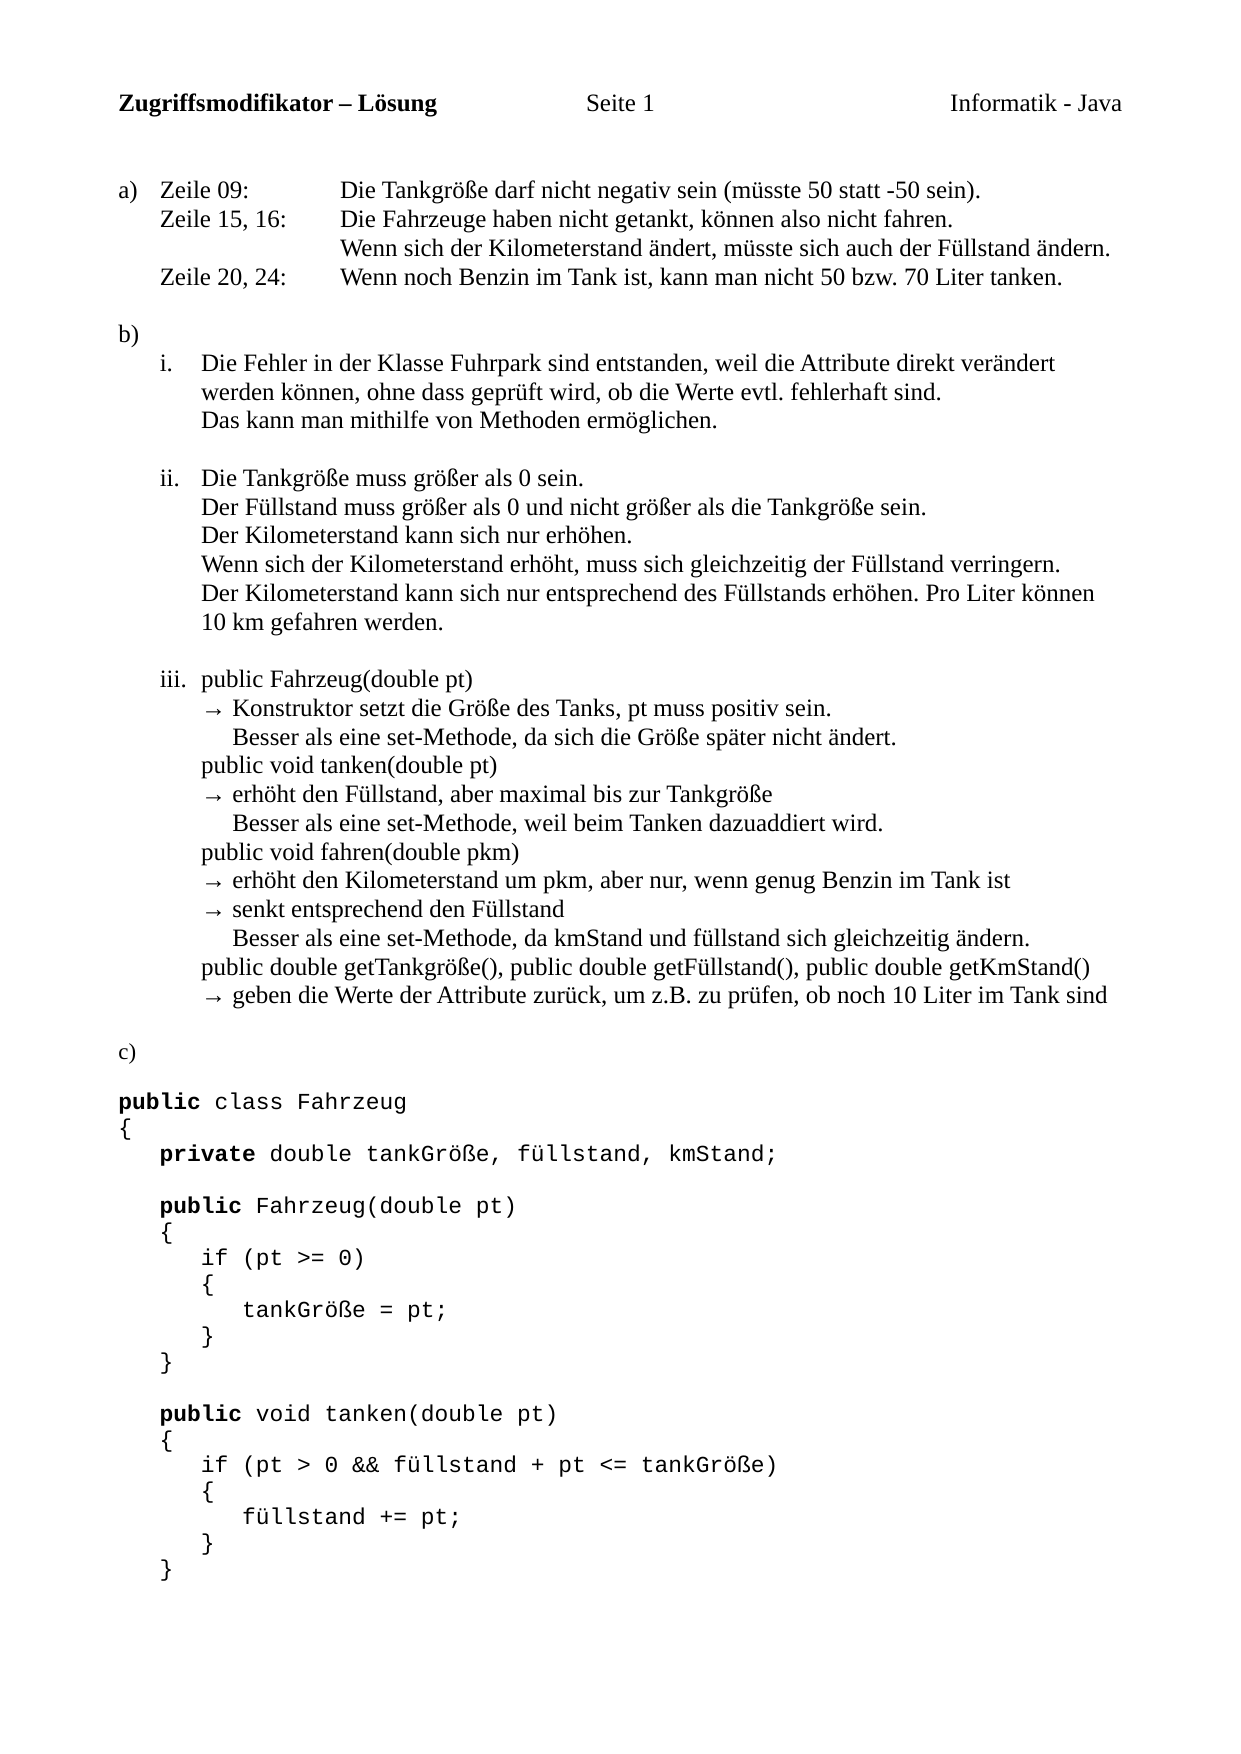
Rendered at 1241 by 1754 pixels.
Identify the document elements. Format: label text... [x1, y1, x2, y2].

text c) [118, 1038, 1122, 1064]
text } [118, 1324, 1122, 1350]
text public void tanken(double pt) [118, 1402, 1122, 1428]
text { [118, 1272, 1122, 1298]
text } [118, 1350, 1122, 1376]
text tankGröße = pt; [118, 1298, 1122, 1324]
list Zeile 09: Die Tankgröße darf nicht negativ sein (müsste 50 statt -50 sein). Zeile 15, 16: Die Fahrzeuge haben nicht getankt, können also nicht fahren. Wenn sich der Kilometerstand ändert, müsste sich auch der Füllstand ändern. Zeile 20, 24: Wenn noch Benzin im Tank ist, kann man nicht 50 bzw. 70 Liter tanken. [118, 176, 1122, 291]
text if (pt >= 0) [118, 1246, 1122, 1272]
text private double tankGröße, füllstand, kmStand; [118, 1143, 1122, 1168]
text public class Fahrzeug [118, 1091, 1122, 1117]
text { [118, 1117, 1122, 1143]
list Die Tankgröße muss größer als 0 sein. Der Füllstand muss größer als 0 und nicht größer als die Tankgröße sein. Der Kilometerstand kann sich nur erhöhen. Wenn sich der Kilometerstand erhöht, muss sich gleichzeitig der Füllstand verringern. Der Kilometerstand kann sich nur entsprechend des Füllstands erhöhen. Pro Liter können 10 km gefahren werden. [159, 463, 1122, 636]
text if (pt > 0 && füllstand + pt <= tankGröße) [118, 1454, 1122, 1480]
text { [118, 1428, 1122, 1454]
text public Fahrzeug(double pt) [118, 1194, 1122, 1220]
list Die Fehler in der Klasse Fuhrpark sind entstanden, weil die Attribute direkt verändert werden können, ohne dass geprüft wird, ob die Werte evtl. fehlerhaft sind. Das kann man mithilfe von Methoden ermöglichen. [159, 348, 1122, 434]
text } [118, 1532, 1122, 1558]
text } [118, 1558, 1122, 1583]
text füllstand += pt; [118, 1506, 1122, 1532]
text { [118, 1220, 1122, 1246]
list public Fahrzeug(double pt) → Konstruktor setzt die Größe des Tanks, pt muss positiv sein. Besser als eine set-Methode, da sich die Größe später nicht ändert. public void tanken(double pt) → erhöht den Füllstand, aber maximal bis zur Tankgröße Besser als eine set-Methode, weil beim Tanken dazuaddiert wird. public void fahren(double pkm) → erhöht den Kilometerstand um pkm, aber nur, wenn genug Benzin im Tank ist → senkt entsprechend den Füllstand Besser als eine set-Methode, da kmStand und füllstand sich gleichzeitig ändern. public double getTankgröße(), public double getFüllstand(), public double getKmStand() → geben die Werte der Attribute zurück, um z.B. zu prüfen, ob noch 10 Liter im Tank sind [159, 664, 1122, 1009]
text { [118, 1480, 1122, 1506]
